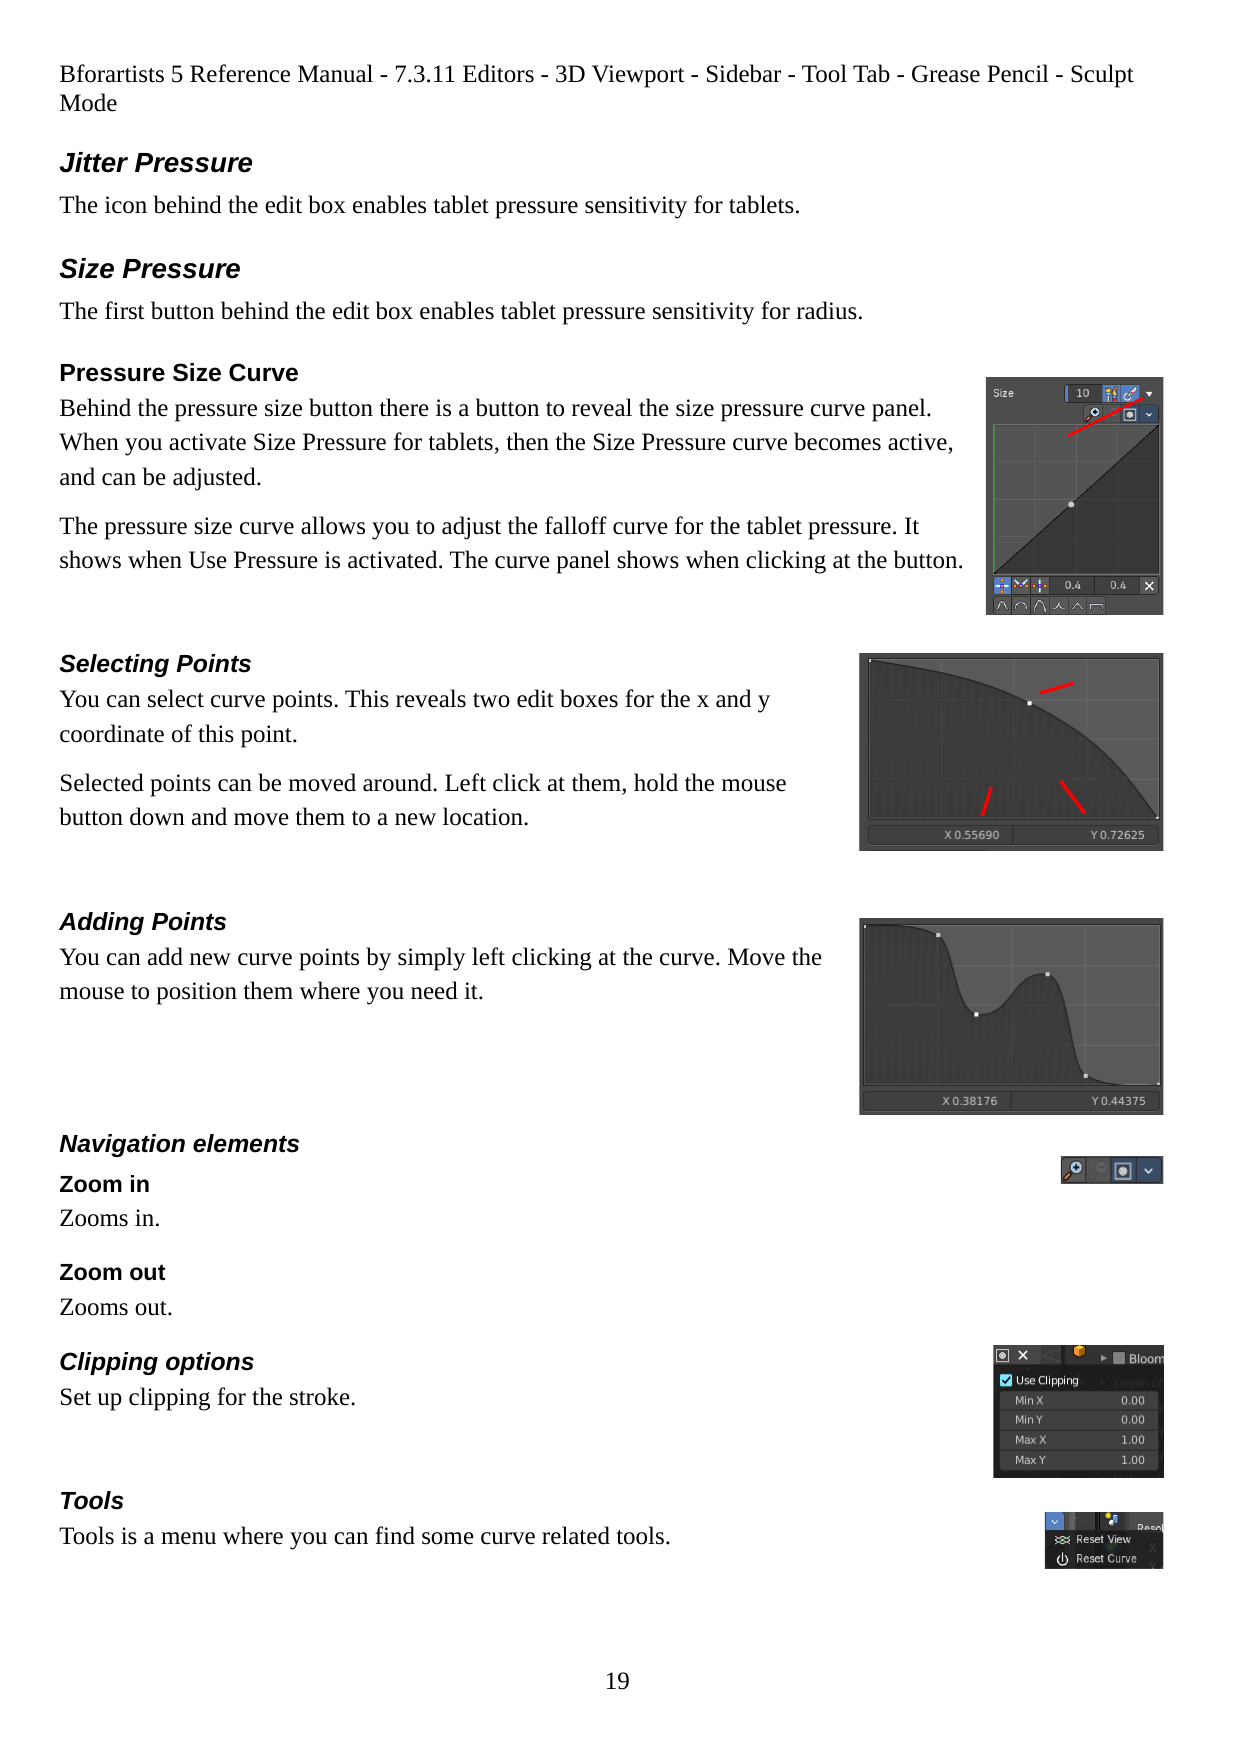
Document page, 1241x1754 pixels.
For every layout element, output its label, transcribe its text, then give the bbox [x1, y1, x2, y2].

picture [993, 1345, 1164, 1478]
text You can select curve points. This reveals two edit boxes for the x and y coordinate of this point. [59, 684, 859, 748]
picture [1060, 1156, 1164, 1184]
text The first button behind the edit box enables tablet pressure sensitivity for radius. [59, 296, 1181, 325]
picture [859, 653, 1164, 851]
subtitle Selecting Points [59, 649, 1181, 678]
subtitle Size Pressure [59, 252, 1181, 284]
picture [859, 918, 1164, 1115]
subtitle [1164, 1347, 1181, 1376]
text Zooms out. [59, 1292, 1181, 1321]
text The icon behind the edit box enables tablet pressure sensitivity for tablets. [59, 190, 1181, 219]
picture [985, 377, 1164, 615]
subtitle Tools [59, 1486, 1181, 1515]
picture [1044, 1512, 1164, 1569]
text Zooms in. [59, 1203, 1181, 1232]
subtitle Pressure Size Curve [59, 358, 1181, 386]
subtitle Navigation elements [59, 1129, 1181, 1158]
text Tools is a menu where you can find some curve related tools. [59, 1521, 1044, 1550]
text The pressure size curve allows you to adjust the falloff curve for the tablet pressure. It shows when Use Pressure is activated. The curve panel shows when clicking at the button. [59, 511, 985, 574]
subtitle Clipping options [59, 1347, 993, 1376]
text You can add new curve points by simply left clicking at the curve. Move the mouse to position them where you need it. [59, 942, 859, 1005]
text Behind the pressure size button there is a button to reveal the size pressure curve panel. When you activate Size Pressure for tablets, then the Size Pressure curve becomes active, and can be adjusted. [59, 393, 985, 490]
subtitle Zoom in [59, 1171, 1181, 1197]
subtitle Adding Points [59, 907, 1181, 935]
subtitle Zoom out [59, 1259, 1181, 1286]
text Set up clipping for the stroke. [59, 1382, 993, 1411]
subtitle Jitter Pressure [59, 146, 1181, 178]
text Selected points can be moved around. Left click at them, hold the mouse button down and move them to a new location. [59, 768, 859, 831]
